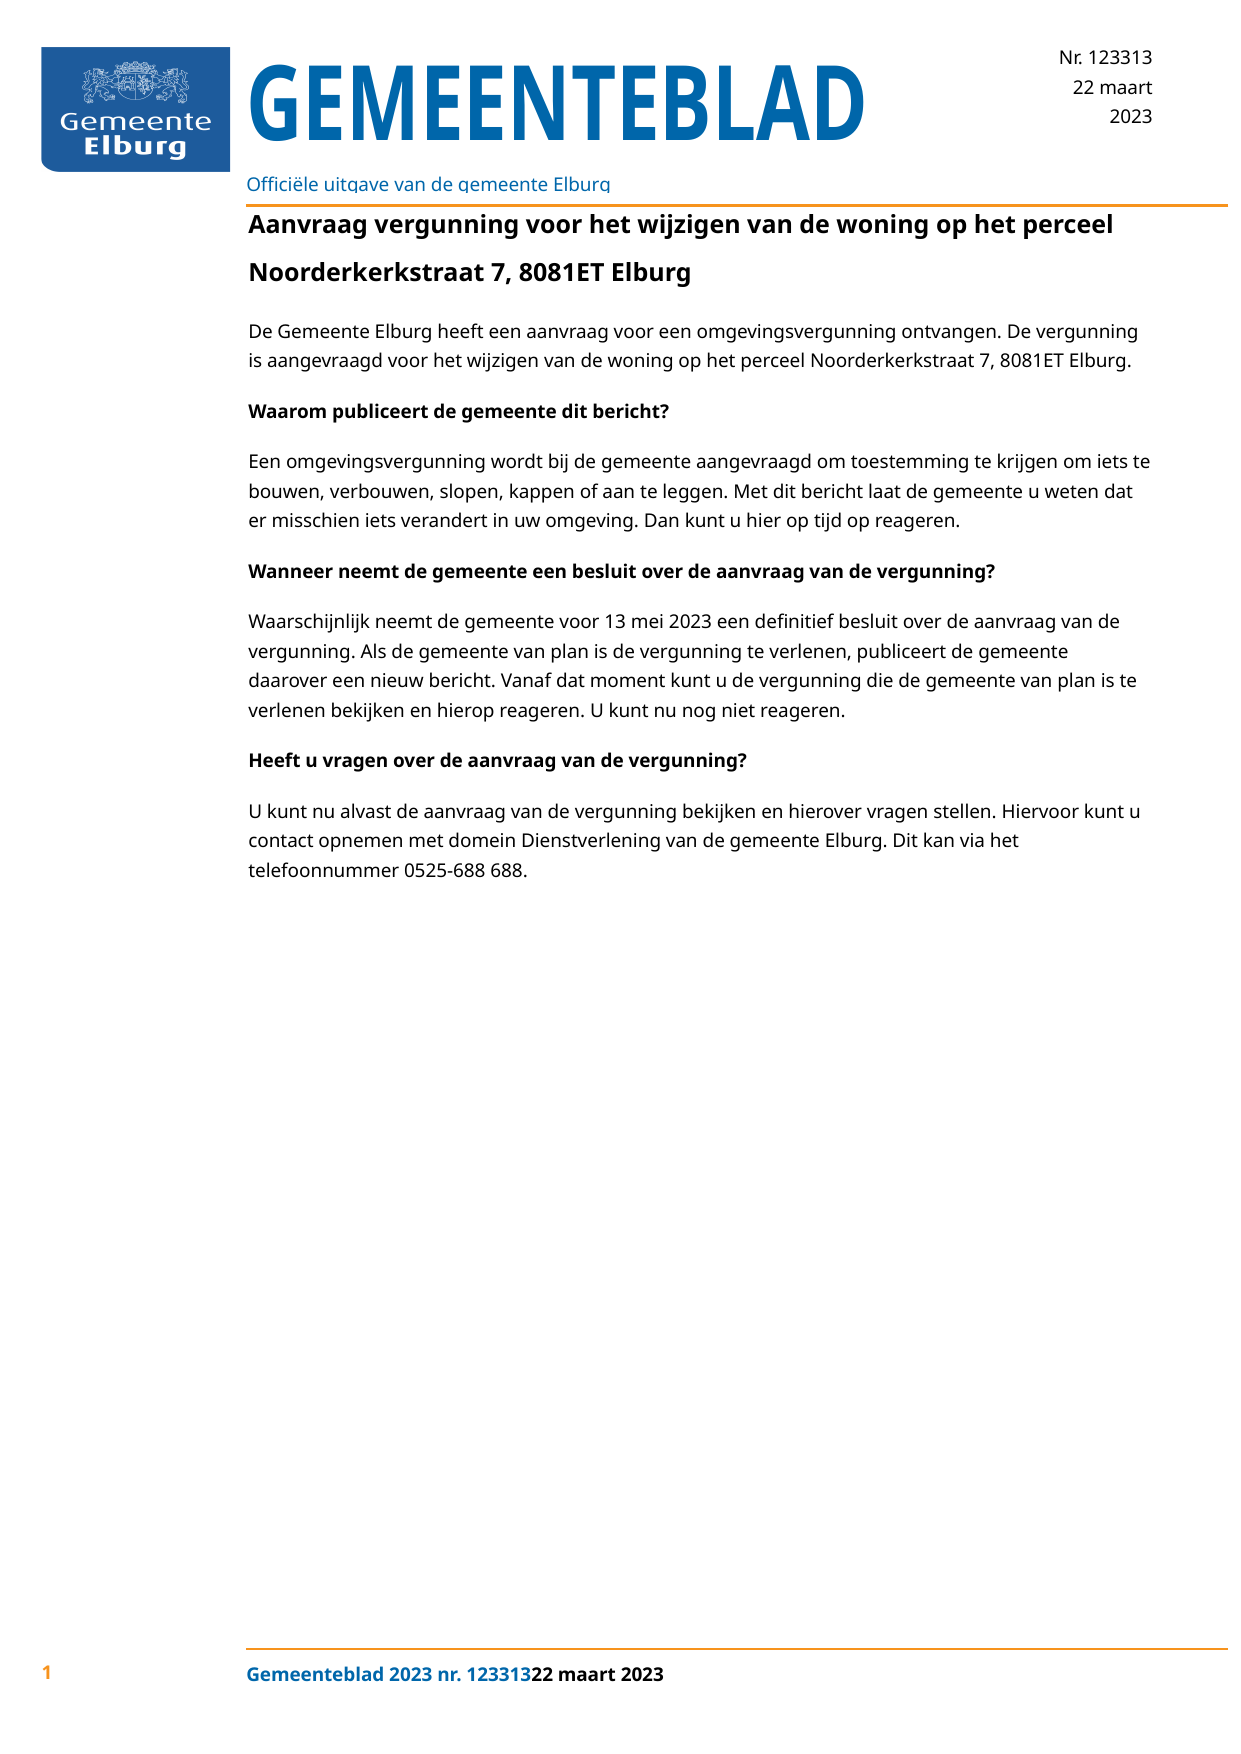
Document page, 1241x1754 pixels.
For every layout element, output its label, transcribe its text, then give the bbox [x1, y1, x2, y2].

text Heeft u vragen over de aanvraag van de vergunning? [248, 747, 1152, 773]
text Waarschijnlijk neemt de gemeente voor 13 mei 2023 een definitief besluit over de aanvraag van de vergunning. Als de gemeente van plan is de vergunning te verlenen, publiceert de gemeente daarover een nieuw bericht. Vanaf dat moment kunt u de vergunning die de gemeente van plan is te verlenen bekijken en hierop reageren. U kunt nu nog niet reageren. [248, 608, 1152, 723]
picture [41, 47, 231, 172]
text Wanneer neemt de gemeente een besluit over de aanvraag van de vergunning? [248, 558, 1152, 584]
text De Gemeente Elburg heeft een aanvraag voor een omgevingsvergunning ontvangen. De vergunning is aangevraagd voor het wijzigen van de woning op het perceel Noorderkerkstraat 7, 8081ET Elburg. [248, 318, 1152, 373]
text Waarom publiceert de gemeente dit bericht? [248, 398, 1152, 424]
text Een omgevingsvergunning wordt bij de gemeente aangevraagd om toestemming te krijgen om iets te bouwen, verbouwen, slopen, kappen of aan te leggen. Met dit bericht laat de gemeente u weten dat er misschien iets verandert in uw omgeving. Dan kunt u hier op tijd op reageren. [248, 448, 1152, 533]
text Aanvraag vergunning voor het wijzigen van de woning op het perceel Noorderkerkstraat 7, 8081ET Elburg [248, 207, 1152, 288]
text U kunt nu alvast de aanvraag van de vergunning bekijken en hierover vragen stellen. Hiervoor kunt u contact opnemen met domein Dienstverlening van de gemeente Elburg. Dit kan via het telefoonnummer 0525-688 688. [248, 798, 1152, 883]
